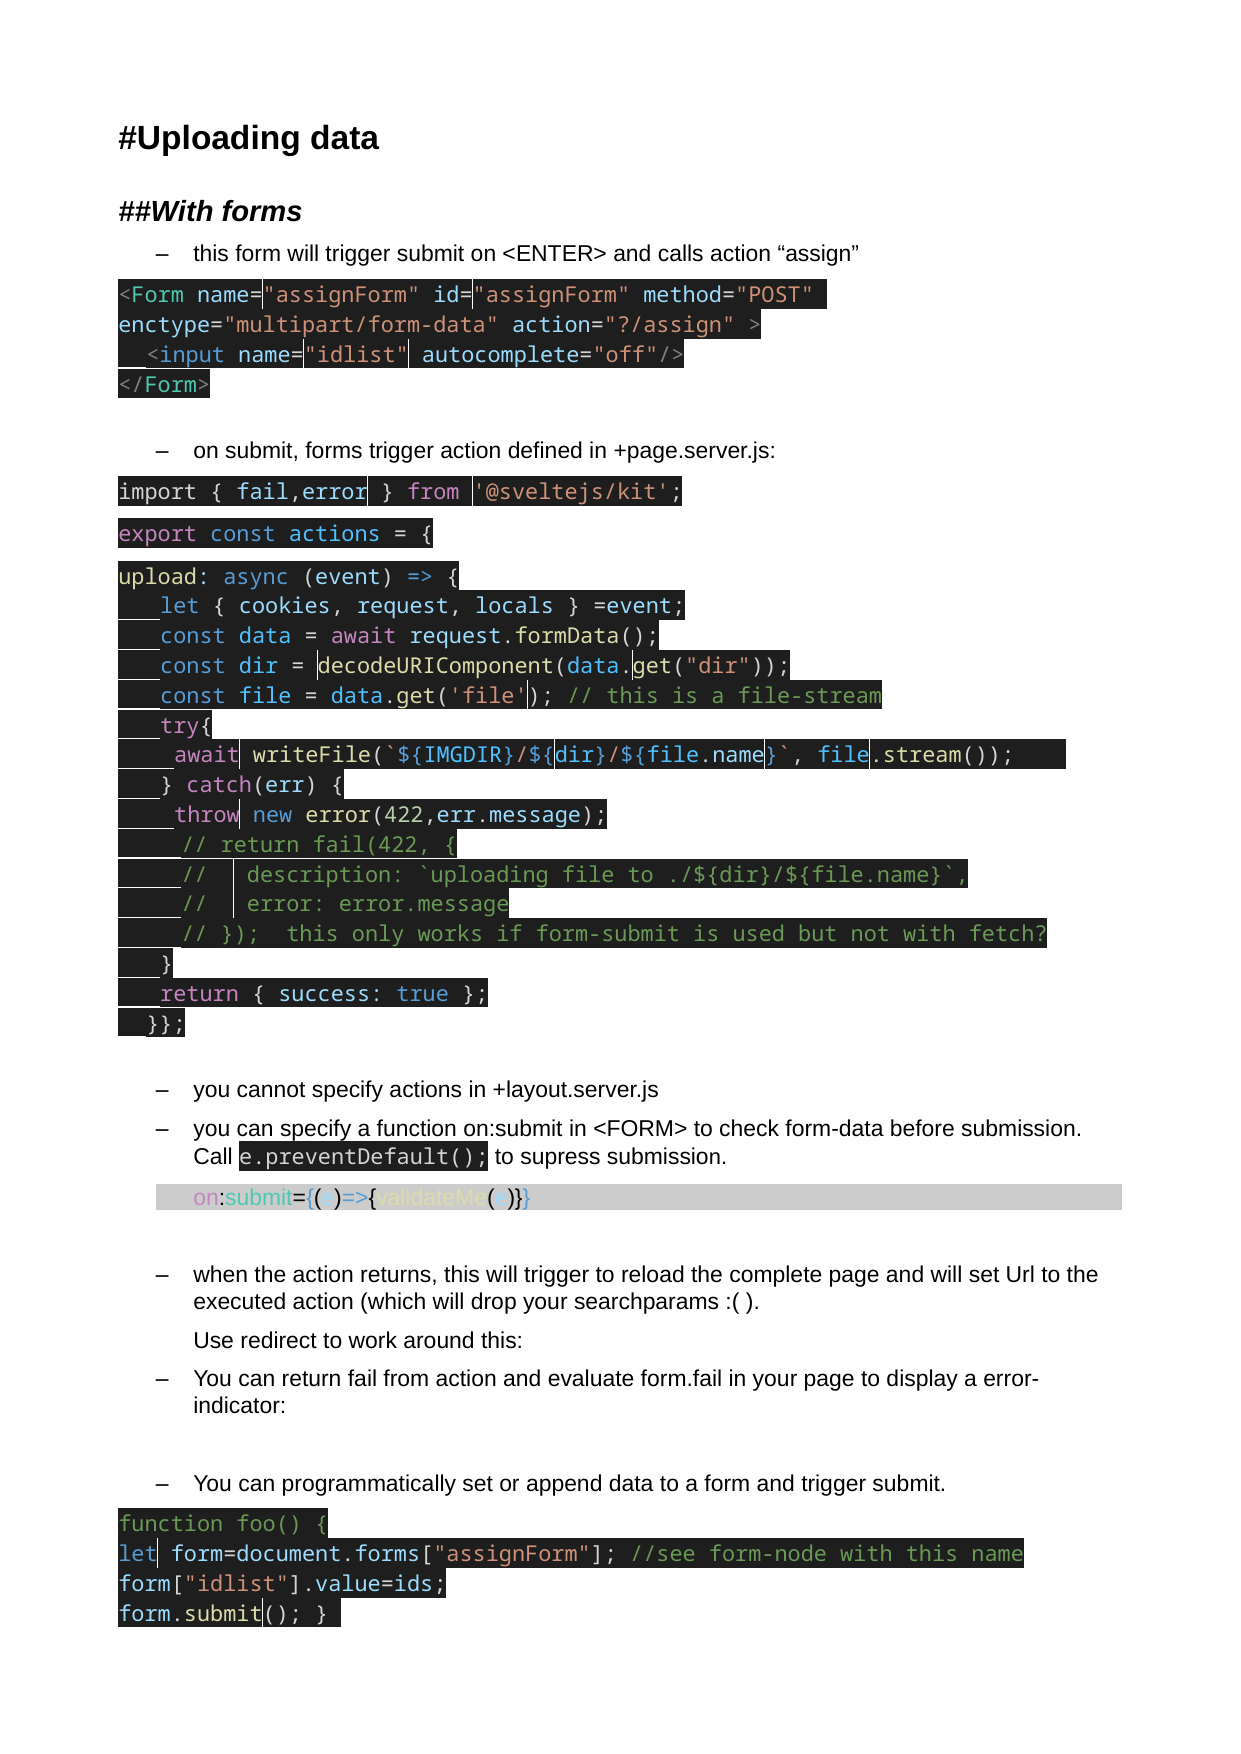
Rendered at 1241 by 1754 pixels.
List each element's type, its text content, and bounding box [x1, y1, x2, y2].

text function foo() { [118, 1508, 1122, 1538]
list this form will trigger submit on <ENTER> and calls action “assign” [156, 240, 1122, 267]
list on submit, forms trigger action defined in +page.server.js: [156, 437, 1122, 463]
text import { fail,error } from '@sveltejs/kit'; [118, 476, 1122, 506]
list you cannot specify actions in +layout.server.js [156, 1076, 1122, 1102]
text await writeFile(`${IMGDIR}/${dir}/${file.name}`, file.stream()); [118, 739, 1122, 769]
text export const actions = { [118, 518, 1122, 548]
text throw new error(422,err.message); [118, 799, 1122, 829]
text <input name="idlist" autocomplete="off"/> [118, 339, 1122, 368]
text // }); this only works if form-submit is used but not with fetch? [118, 918, 1122, 948]
text } catch(err) { [118, 769, 1122, 799]
list Use redirect to work around this: [156, 1327, 1122, 1353]
list You can programmatically set or append data to a form and trigger submit. [156, 1469, 1122, 1496]
text }}; [118, 1007, 1122, 1037]
text return { success: true }; [118, 978, 1122, 1007]
text const dir = decodeURIComponent(data.get("dir")); [118, 650, 1122, 680]
text form.submit(); } [118, 1598, 1122, 1627]
text // error: error.message [118, 888, 1122, 918]
text let form=document.forms["assignForm"]; //see form-node with this name [118, 1538, 1122, 1568]
text } [118, 948, 1122, 978]
text upload: async (event) => { [118, 561, 1122, 590]
text try{ [118, 709, 1122, 739]
subtitle #Uploading data [118, 118, 1122, 157]
text // description: `uploading file to ./${dir}/${file.name}`, [118, 858, 1122, 888]
text <Form name="assignForm" id="assignForm" method="POST" enctype="multipart/form-data" action="?/assign" > [118, 279, 1122, 339]
text const file = data.get('file'); // this is a file-stream [118, 680, 1122, 709]
list You can return fail from action and evaluate form.fail in your page to display a error-indicator: [156, 1365, 1122, 1418]
text const data = await request.formData(); [118, 620, 1122, 650]
text form["idlist"].value=ids; [118, 1568, 1122, 1598]
list you can specify a function on:submit in <FORM> to check form-data before submission. Call e.preventDefault(); to supress submission. [156, 1115, 1122, 1171]
text let { cookies, request, locals } =event; [118, 590, 1122, 620]
text // return fail(422, { [118, 829, 1122, 858]
list when the action returns, this will trigger to reload the complete page and will set Url to the executed action (which will drop your searchparams :( ). [156, 1261, 1122, 1314]
text </Form> [118, 368, 1122, 398]
list on:submit={(e)=>{validateMe(e)}} [156, 1184, 1122, 1210]
subtitle ##With forms [118, 194, 1122, 228]
